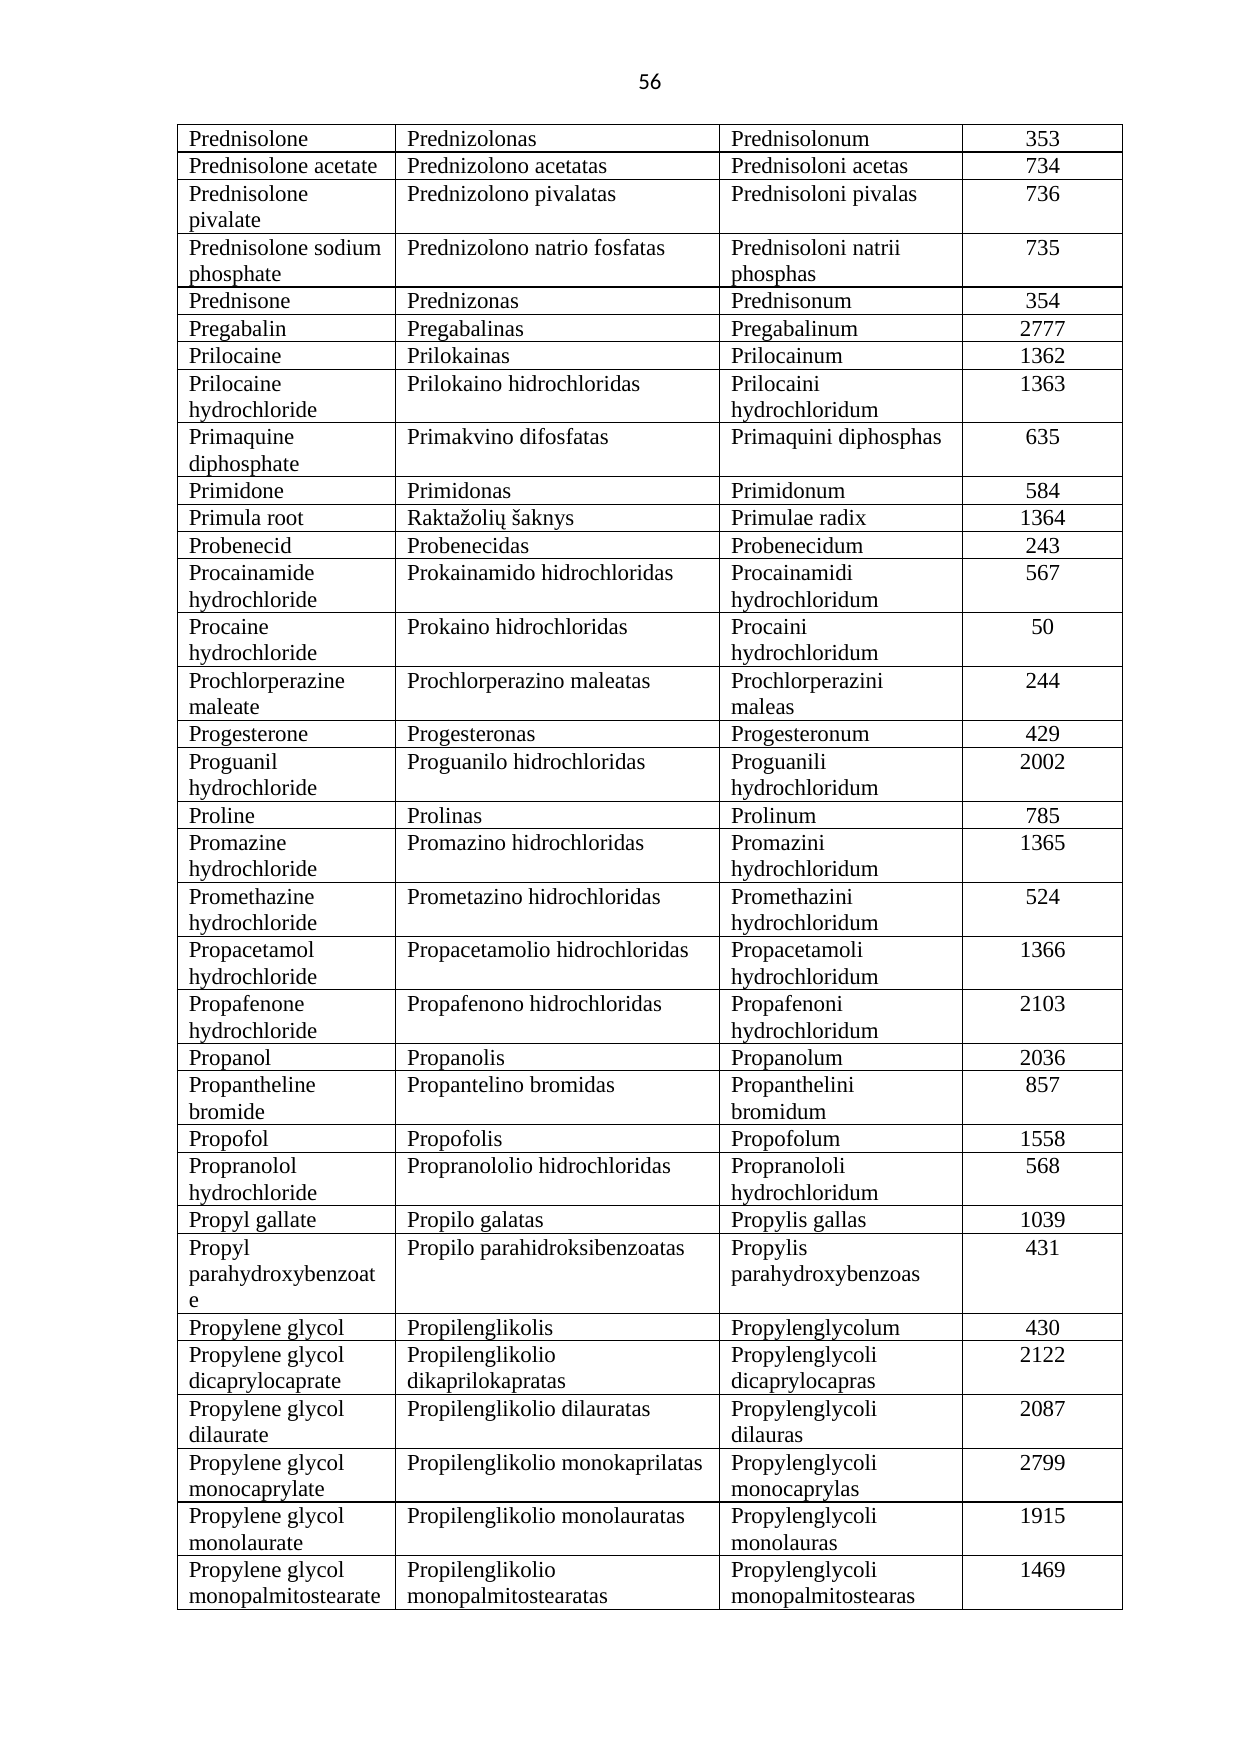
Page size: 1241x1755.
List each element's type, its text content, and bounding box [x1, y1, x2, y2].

table_cell Propantheline bromide [178, 1071, 395, 1124]
table_cell 1362 [963, 342, 1122, 368]
table_cell 431 [963, 1234, 1122, 1313]
table_cell Prednizonas [396, 288, 719, 314]
table_cell Propantelino bromidas [396, 1071, 719, 1124]
table_cell Propylenglycoli monopalmitostearas [720, 1556, 962, 1609]
table_cell Propanthelini bromidum [720, 1071, 962, 1124]
table_cell 354 [963, 288, 1122, 314]
table_cell Prednizolonas [396, 125, 719, 151]
table_cell Progesterone [178, 721, 395, 747]
table_cell Primaquini diphosphas [720, 423, 962, 476]
table_cell Prilocaine [178, 342, 395, 368]
table_cell Propofol [178, 1125, 395, 1152]
table_cell Prokainamido hidrochloridas [396, 559, 719, 612]
table_cell Procainamide hydrochloride [178, 559, 395, 612]
table_cell Propranololi hydrochloridum [720, 1153, 962, 1205]
table_cell 584 [963, 477, 1122, 503]
table_cell Propofolum [720, 1125, 962, 1152]
table_cell Propylenglycoli dicaprylocapras [720, 1341, 962, 1394]
table_cell 568 [963, 1153, 1122, 1205]
table_cell 736 [963, 180, 1122, 233]
table_cell Propafenono hidrochloridas [396, 990, 719, 1043]
table_cell Raktažolių šaknys [396, 505, 719, 531]
table_cell Propylene glycol monopalmitostearate [178, 1556, 395, 1609]
table_cell Primidonas [396, 477, 719, 503]
table_cell 2002 [963, 748, 1122, 801]
table_cell 50 [963, 613, 1122, 666]
table_cell Primaquine diphosphate [178, 423, 395, 476]
table_cell Propilenglikolio dilauratas [396, 1395, 719, 1448]
table_cell 567 [963, 559, 1122, 612]
table_cell Prednisoloni pivalas [720, 180, 962, 233]
table_cell Primulae radix [720, 505, 962, 531]
table_cell Proguanil hydrochloride [178, 748, 395, 801]
table_cell Propanolis [396, 1044, 719, 1070]
table_cell Progesteronas [396, 721, 719, 747]
table_cell 1915 [963, 1503, 1122, 1555]
table_cell 1364 [963, 505, 1122, 531]
table_cell 430 [963, 1314, 1122, 1340]
table_cell Prochlorperazino maleatas [396, 667, 719, 719]
table_cell Promazino hidrochloridas [396, 829, 719, 882]
table_cell 735 [963, 234, 1122, 286]
table_cell Prednizolono natrio fosfatas [396, 234, 719, 286]
table_cell Propilo parahidroksibenzoatas [396, 1234, 719, 1313]
table_cell 353 [963, 125, 1122, 151]
table_cell 2087 [963, 1395, 1122, 1448]
table_cell Prednisolone sodium phosphate [178, 234, 395, 286]
table_cell Prometazino hidrochloridas [396, 883, 719, 936]
table_cell 429 [963, 721, 1122, 747]
table_cell 2122 [963, 1341, 1122, 1394]
table_cell Propylis gallas [720, 1206, 962, 1233]
table_cell Propylenglycoli dilauras [720, 1395, 962, 1448]
table_cell Propilenglikolio dikaprilokapratas [396, 1341, 719, 1394]
table_cell 1365 [963, 829, 1122, 882]
table_cell Prednisone [178, 288, 395, 314]
table_cell Propylenglycolum [720, 1314, 962, 1340]
table_cell Primidone [178, 477, 395, 503]
table_cell 635 [963, 423, 1122, 476]
table_cell Propylis parahydroxybenzoas [720, 1234, 962, 1313]
table_cell 734 [963, 153, 1122, 179]
table_cell Proline [178, 802, 395, 828]
table_cell Propylenglycoli monocaprylas [720, 1449, 962, 1501]
table_cell Prednisolone [178, 125, 395, 151]
table_cell 2777 [963, 315, 1122, 341]
table_cell Propyl gallate [178, 1206, 395, 1233]
table_cell Prednisolonum [720, 125, 962, 151]
table_cell Prednisoloni acetas [720, 153, 962, 179]
table_cell 1363 [963, 370, 1122, 422]
table_cell Propilenglikolio monopalmitostearatas [396, 1556, 719, 1609]
table_cell Propranolol hydrochloride [178, 1153, 395, 1205]
table_cell Propacetamolio hidrochloridas [396, 937, 719, 989]
table_cell Probenecidas [396, 532, 719, 558]
table_cell Prednisoloni natrii phosphas [720, 234, 962, 286]
table_cell Prednisonum [720, 288, 962, 314]
table_cell Propanolum [720, 1044, 962, 1070]
table_cell Probenecid [178, 532, 395, 558]
table_cell Probenecidum [720, 532, 962, 558]
table_cell 2799 [963, 1449, 1122, 1501]
table_cell Prochlorperazini maleas [720, 667, 962, 719]
table_cell Propafenone hydrochloride [178, 990, 395, 1043]
table_cell Pregabalinas [396, 315, 719, 341]
table_cell Prilocaine hydrochloride [178, 370, 395, 422]
table_cell Prilokaino hidrochloridas [396, 370, 719, 422]
table_cell Propilenglikolio monolauratas [396, 1503, 719, 1555]
table_cell Propylene glycol monocaprylate [178, 1449, 395, 1501]
table_cell Propilenglikolis [396, 1314, 719, 1340]
table_cell 2103 [963, 990, 1122, 1043]
table_cell Progesteronum [720, 721, 962, 747]
table_cell Propacetamol hydrochloride [178, 937, 395, 989]
table_cell Propafenoni hydrochloridum [720, 990, 962, 1043]
table_cell Prilocaini hydrochloridum [720, 370, 962, 422]
table_cell Primakvino difosfatas [396, 423, 719, 476]
table_cell Propilo galatas [396, 1206, 719, 1233]
table_cell 1039 [963, 1206, 1122, 1233]
table_cell Propilenglikolio monokaprilatas [396, 1449, 719, 1501]
table_cell Prednisolone acetate [178, 153, 395, 179]
table_cell Propacetamoli hydrochloridum [720, 937, 962, 989]
table_cell Propylene glycol monolaurate [178, 1503, 395, 1555]
table_cell 785 [963, 802, 1122, 828]
table_cell Prilokainas [396, 342, 719, 368]
table_cell Procaine hydrochloride [178, 613, 395, 666]
table_cell Propylene glycol dilaurate [178, 1395, 395, 1448]
table_cell Prilocainum [720, 342, 962, 368]
table_cell Promethazine hydrochloride [178, 883, 395, 936]
table_cell Propanol [178, 1044, 395, 1070]
table_cell Prochlorperazine maleate [178, 667, 395, 719]
table_cell Procainamidi hydrochloridum [720, 559, 962, 612]
table_cell Propofolis [396, 1125, 719, 1152]
table_cell Primula root [178, 505, 395, 531]
table_cell Propyl parahydroxybenzoate [178, 1234, 395, 1313]
table_cell Proguanilo hidrochloridas [396, 748, 719, 801]
table_cell Procaini hydrochloridum [720, 613, 962, 666]
table_cell Promethazini hydrochloridum [720, 883, 962, 936]
table_cell Prolinum [720, 802, 962, 828]
table_cell 524 [963, 883, 1122, 936]
table_cell Propylene glycol [178, 1314, 395, 1340]
table_cell 243 [963, 532, 1122, 558]
table_cell Pregabalin [178, 315, 395, 341]
table_cell Prokaino hidrochloridas [396, 613, 719, 666]
table_cell Pregabalinum [720, 315, 962, 341]
table_cell 244 [963, 667, 1122, 719]
table_cell Prednisolone pivalate [178, 180, 395, 233]
table_cell 1558 [963, 1125, 1122, 1152]
table_cell 857 [963, 1071, 1122, 1124]
table_cell 1469 [963, 1556, 1122, 1609]
table_cell Propylene glycol dicaprylocaprate [178, 1341, 395, 1394]
table_cell Propranololio hidrochloridas [396, 1153, 719, 1205]
table_cell Propylenglycoli monolauras [720, 1503, 962, 1555]
table_cell Proguanili hydrochloridum [720, 748, 962, 801]
table_cell Primidonum [720, 477, 962, 503]
table_cell 1366 [963, 937, 1122, 989]
table_cell 2036 [963, 1044, 1122, 1070]
table_cell Promazini hydrochloridum [720, 829, 962, 882]
table_cell Prolinas [396, 802, 719, 828]
table_cell Prednizolono pivalatas [396, 180, 719, 233]
table_cell Prednizolono acetatas [396, 153, 719, 179]
table_cell Promazine hydrochloride [178, 829, 395, 882]
